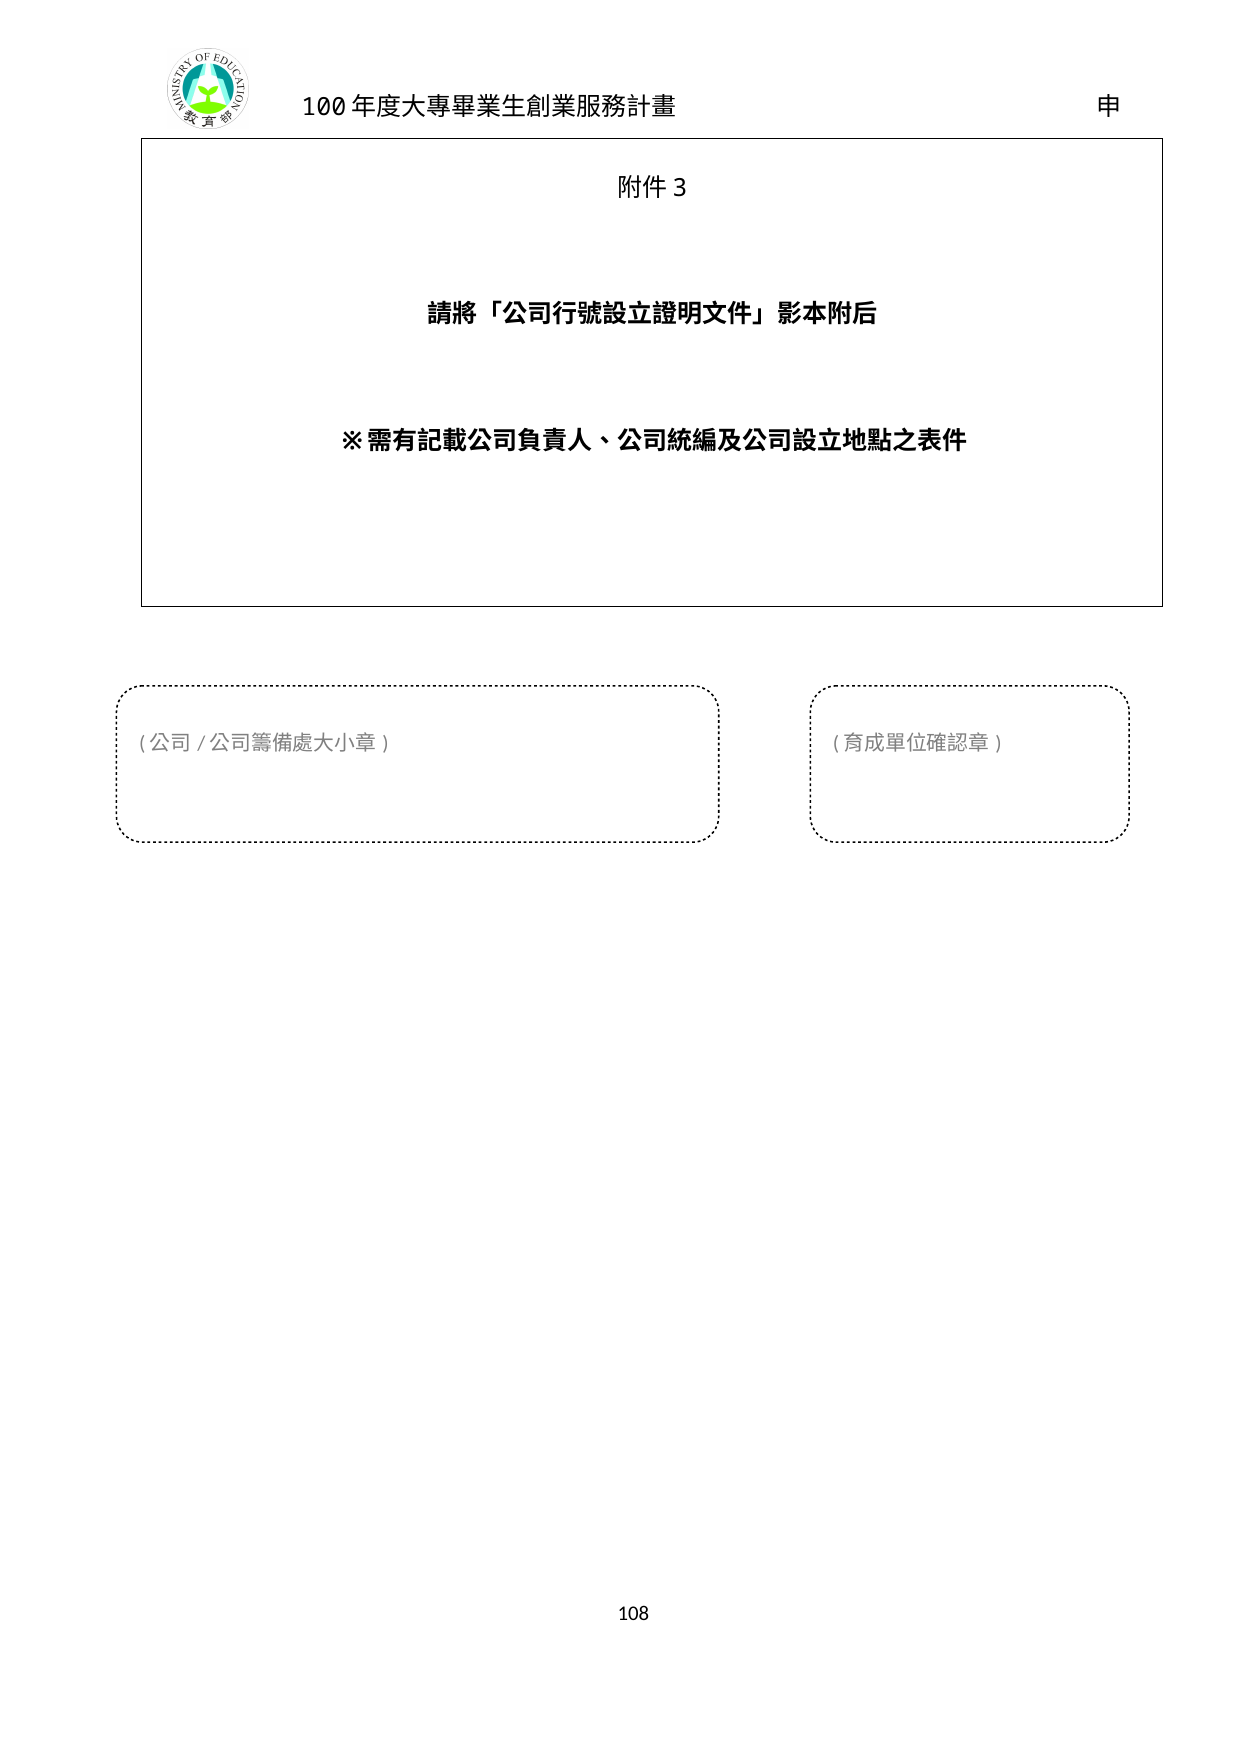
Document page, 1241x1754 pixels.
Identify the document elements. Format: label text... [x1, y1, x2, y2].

table_cell 附件3 請將「公司行號設立證明文件」影本附后 ※需有記載公司負責人、公司統編及公司設立地點之表件 [142, 139, 1162, 606]
